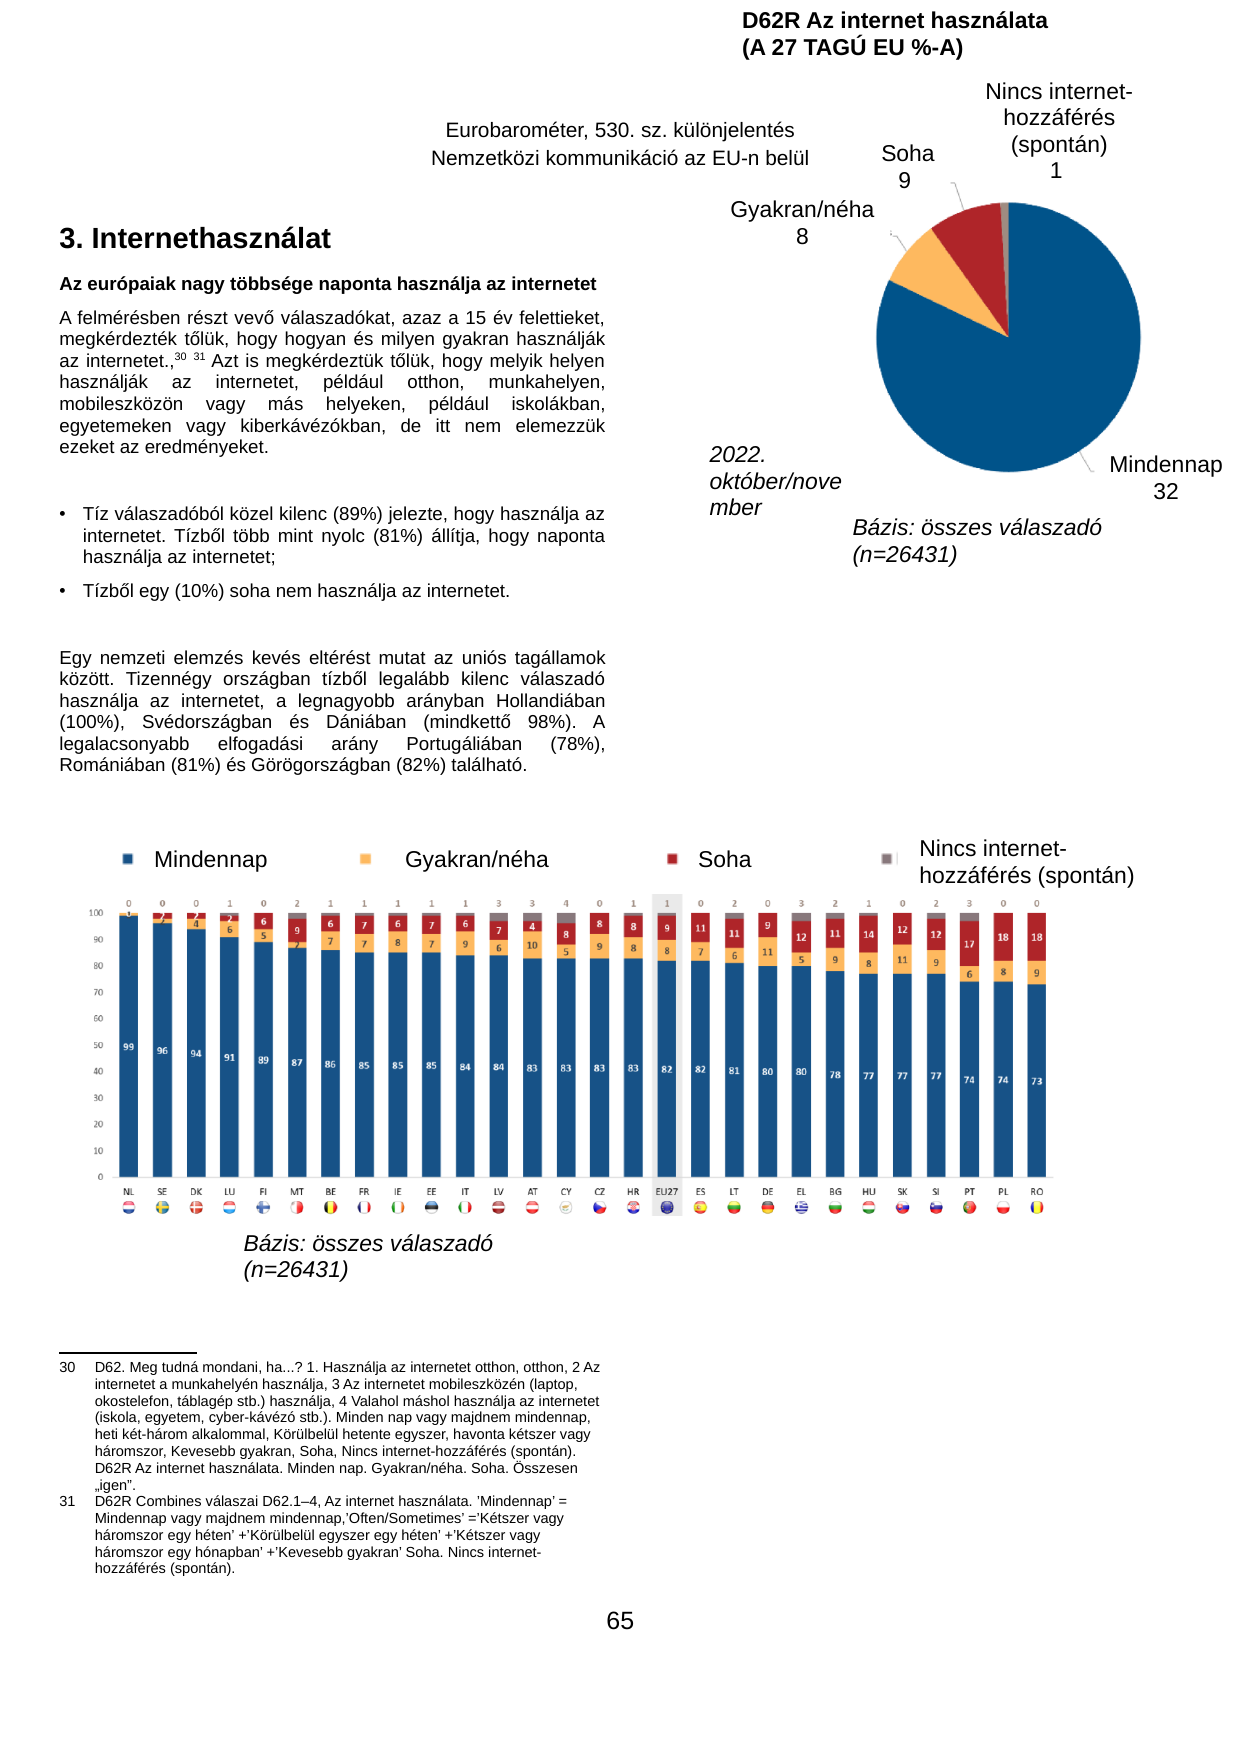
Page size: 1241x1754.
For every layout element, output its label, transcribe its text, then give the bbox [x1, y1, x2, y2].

subtitle 3. Internethasználat [59, 221, 605, 255]
picture [80, 894, 1060, 1216]
picture [105, 838, 898, 879]
text Egy nemzeti elemzés kevés eltérést mutat az uniós tagállamok között. Tizennégy országban tízből legalább kilenc válaszadó használja az internetet, a legnagyobb arányban Hollandiában (100%), Svédországban és Dániában (mindkettő 98%). A legalacsonyabb elfogadási arány Portugáliában (78%), Romániában (81%) és Görögországban (82%) található. [59, 646, 605, 776]
list Tízből egy (10%) soha nem használja az internetet. [59, 579, 605, 601]
list Tíz válaszadóból közel kilenc (89%) jelezte, hogy használja az internetet. Tízből több mint nyolc (81%) állítja, hogy naponta használja az internetet; [59, 503, 605, 568]
text Az európaiak nagy többsége naponta használja az internetet [59, 273, 605, 295]
picture [901, 174, 907, 181]
text A felmérésben részt vevő válaszadókat, azaz a 15 év felettieket, megkérdezték tőlük, hogy hogyan és milyen gyakran használják az internetet., Azt is megkérdeztük tőlük, hogy melyik helyen használják az internetet, például otthon, munkahelyen, mobileszközön vagy más helyeken, például iskolákban, egyetemeken vagy kiberkávézókban, de itt nem elemezzük ezeket az eredményeket. [59, 307, 605, 457]
picture [870, 172, 1144, 475]
text D62. Meg tudná mondani, ha...? 1. Használja az internetet otthon, otthon, 2 Az internetet a munkahelyén használja, 3 Az internetet mobileszközén (laptop, okostelefon, táblagép stb.) használja, 4 Valahol máshol használja az internetet (iskola, egyetem, cyber-kávézó stb.). Minden nap vagy majdnem mindennap, heti két-három alkalommal, Körülbelül hetente egyszer, havonta kétszer vagy háromszor, Kevesebb gyakran, Soha, Nincs internet-hozzáférés (spontán). D62R Az internet használata. Minden nap. Gyakran/néha. Soha. Összesen „igen”. [59, 1359, 605, 1493]
text D62R Combines válaszai D62.1–4, Az internet használata. ’Mindennap’ = Mindennap vagy majdnem mindennap,’Often/Sometimes’ =’Kétszer vagy háromszor egy héten’ +’Körülbelül egyszer egy héten’ +’Kétszer vagy háromszor egy hónapban’ +’Kevesebb gyakran’ Soha. Nincs internet-hozzáférés (spontán). [59, 1493, 605, 1577]
